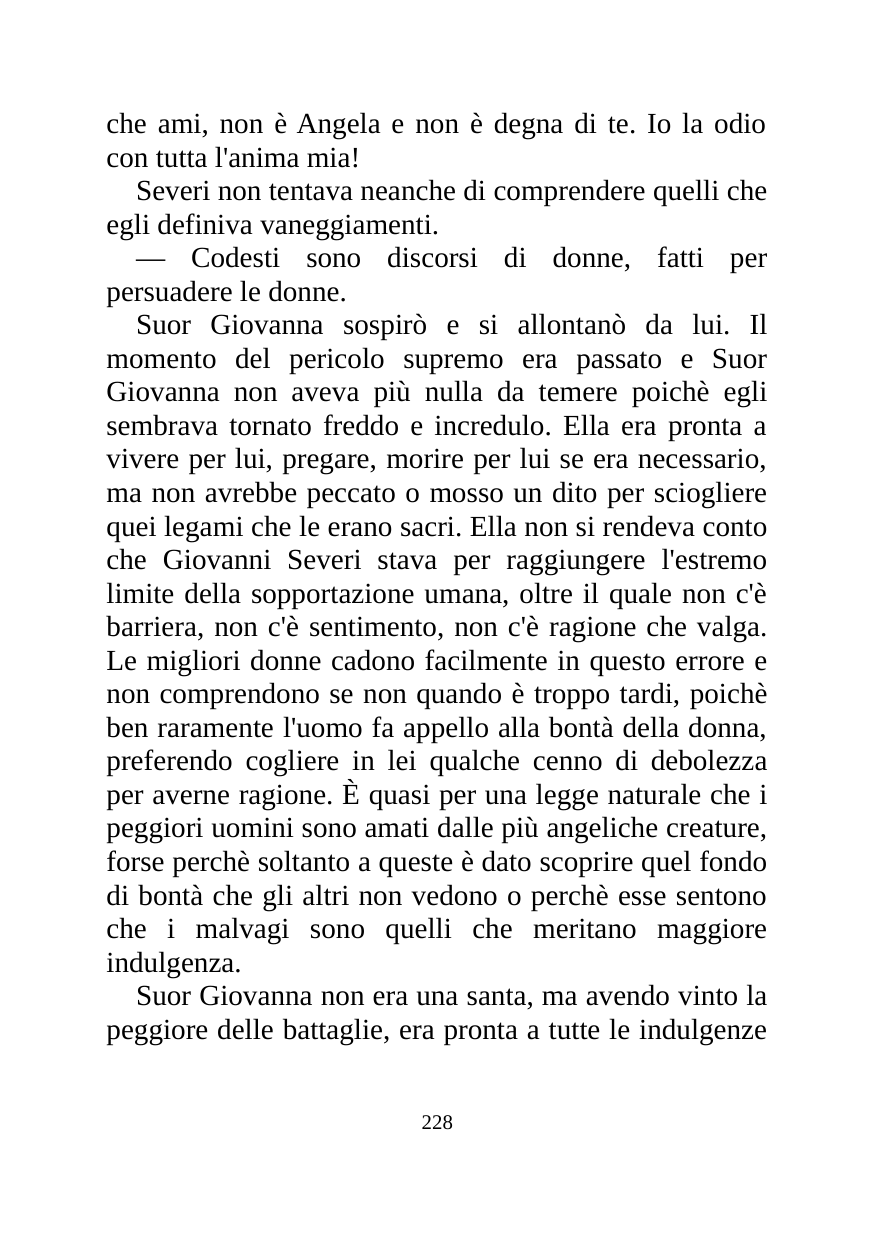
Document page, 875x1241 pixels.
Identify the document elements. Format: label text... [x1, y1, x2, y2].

text che ami, non è Angela e non è degna di te. Io la odio con tutta l'anima mia! [106, 106, 768, 173]
text Severi non tentava neanche di comprendere quelli che egli definiva vaneggiamenti. [106, 173, 768, 240]
text — Codesti sono discorsi di donne, fatti per persuadere le donne. [106, 240, 768, 307]
text Suor Giovanna sospirò e si allontanò da lui. Il momento del pericolo supremo era passato e Suor Giovanna non aveva più nulla da temere poichè egli sembrava tornato freddo e incredulo. Ella era pronta a vivere per lui, pregare, morire per lui se era necessario, ma non avrebbe peccato o mosso un dito per sciogliere quei legami che le erano sacri. Ella non si rendeva conto che Giovanni Severi stava per raggiungere l'estremo limite della sopportazione umana, oltre il quale non c'è barriera, non c'è sentimento, non c'è ragione che valga. Le migliori donne cadono facilmente in questo errore e non comprendono se non quando è troppo tardi, poichè ben raramente l'uomo fa appello alla bontà della donna, preferendo cogliere in lei qualche cenno di debolezza per averne ragione. È quasi per una legge naturale che i peggiori uomini sono amati dalle più angeliche creature, forse perchè soltanto a queste è dato scoprire quel fondo di bontà che gli altri non vedono o perchè esse sentono che i malvagi sono quelli che meritano maggiore indulgenza. [106, 307, 768, 978]
text Suor Giovanna non era una santa, ma avendo vinto la peggiore delle battaglie, era pronta a tutte le indulgenze [106, 978, 768, 1045]
